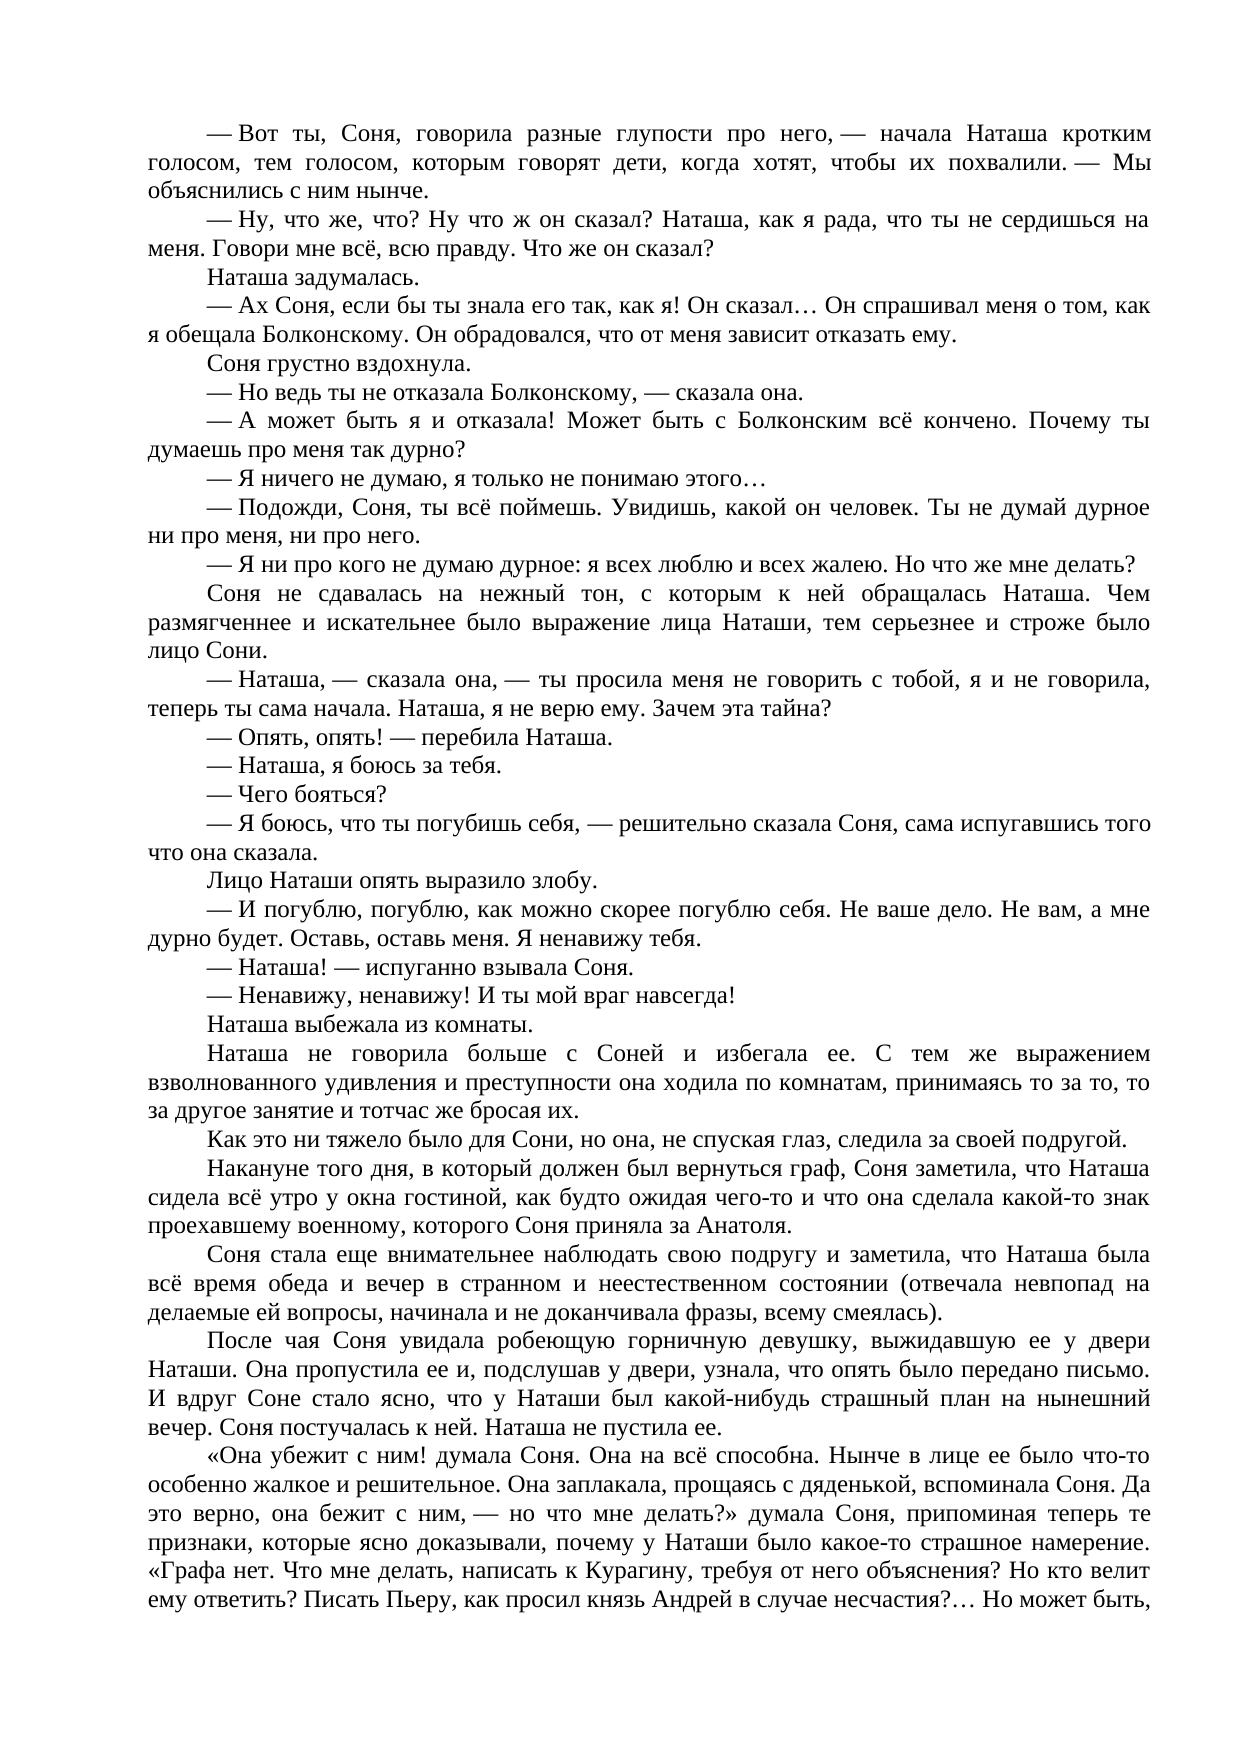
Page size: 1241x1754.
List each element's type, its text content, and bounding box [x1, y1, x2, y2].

text «Она убежит с ним! думала Соня. Она на всё способна. Нынче в лице ее было что-то особенно жалкое и решительное. Она заплакала, прощаясь с дяденькой, вспоминала Соня. Да это верно, она бежит с ним, — но что мне делать?» думала Соня, припоминая теперь те признаки, которые ясно доказывали, почему у Наташи было какое-то страшное намерение. «Графа нет. Что мне делать, написать к Курагину, требуя от него объяснения? Но кто велит ему ответить? Писать Пьеру, как просил князь Андрей в случае несчастия?… Но может быть, [148, 1441, 1152, 1613]
text Наташа не говорила больше с Соней и избегала ее. С тем же выражением взволнованного удивления и преступности она ходила по комнатам, принимаясь то за то, то за другое занятие и тотчас же бросая их. [148, 1038, 1152, 1124]
text — Наташа! — испуганно взывала Соня. [148, 952, 1152, 981]
text — Я ничего не думаю, я только не понимаю этого… [148, 463, 1152, 492]
text Соня стала еще внимательнее наблюдать свою подругу и заметила, что Наташа была всё время обеда и вечер в странном и неестественном состоянии (отвечала невпопад на делаемые ей вопросы, начинала и не доканчивала фразы, всему смеялась). [148, 1239, 1152, 1326]
text — И погублю, погублю, как можно скорее погублю себя. Не ваше дело. Не вам, а мне дурно будет. Оставь, оставь меня. Я ненавижу тебя. [148, 894, 1152, 952]
text Лицо Наташи опять выразило злобу. [148, 866, 1152, 894]
text — Ах Соня, если бы ты знала его так, как я! Он сказал… Он спрашивал меня о том, как я обещала Болконскому. Он обрадовался, что от меня зависит отказать ему. [148, 291, 1152, 348]
text — Я ни про кого не думаю дурное: я всех люблю и всех жалею. Но что же мне делать? [148, 549, 1152, 578]
text — Наташа, я боюсь за тебя. [148, 751, 1152, 779]
text — Подожди, Соня, ты всё поймешь. Увидишь, какой он человек. Ты не думай дурное ни про меня, ни про него. [148, 492, 1152, 549]
text Накануне того дня, в который должен был вернуться граф, Соня заметила, что Наташа сидела всё утро у окна гостиной, как будто ожидая чего-то и что она сделала какой-то знак проехавшему военному, которого Соня приняла за Анатоля. [148, 1153, 1152, 1239]
text — Опять, опять! — перебила Наташа. [148, 722, 1152, 751]
text Соня грустно вздохнула. [148, 348, 1152, 377]
text — Чего бояться? [148, 779, 1152, 808]
text Соня не сдавалась на нежный тон, с которым к ней обращалась Наташа. Чем размягченнее и искательнее было выражение лица Наташи, тем серьезнее и строже было лицо Сони. [148, 578, 1152, 664]
text — Наташа, — сказала она, — ты просила меня не говорить с тобой, я и не говорила, теперь ты сама начала. Наташа, я не верю ему. Зачем эта тайна? [148, 664, 1152, 722]
text — Но ведь ты не отказала Болконскому, — сказала она. [148, 377, 1152, 406]
text — А может быть я и отказала! Может быть с Болконским всё кончено. Почему ты думаешь про меня так дурно? [148, 406, 1152, 463]
text — Ну, что же, что? Ну что ж он сказал? Наташа, как я рада, что ты не сердишься на меня. Говори мне всё, всю правду. Что же он сказал? [148, 204, 1152, 262]
text Наташа задумалась. [148, 262, 1152, 291]
text — Ненавижу, ненавижу! И ты мой враг навсегда! [148, 981, 1152, 1009]
text Наташа выбежала из комнаты. [148, 1009, 1152, 1038]
text — Я боюсь, что ты погубишь себя, — решительно сказала Соня, сама испугавшись того что она сказала. [148, 808, 1152, 866]
text — Вот ты, Соня, говорила разные глупости про него, — начала Наташа кротким голосом, тем голосом, которым говорят дети, когда хотят, чтобы их похвалили. — Мы объяснились с ним нынче. [148, 118, 1152, 204]
text После чая Соня увидала робеющую горничную девушку, выжидавшую ее у двери Наташи. Она пропустила ее и, подслушав у двери, узнала, что опять было передано письмо. И вдруг Соне стало ясно, что у Наташи был какой-нибудь страшный план на нынешний вечер. Соня постучалась к ней. Наташа не пустила ее. [148, 1326, 1152, 1441]
text Как это ни тяжело было для Сони, но она, не спуская глаз, следила за своей подругой. [148, 1124, 1152, 1153]
